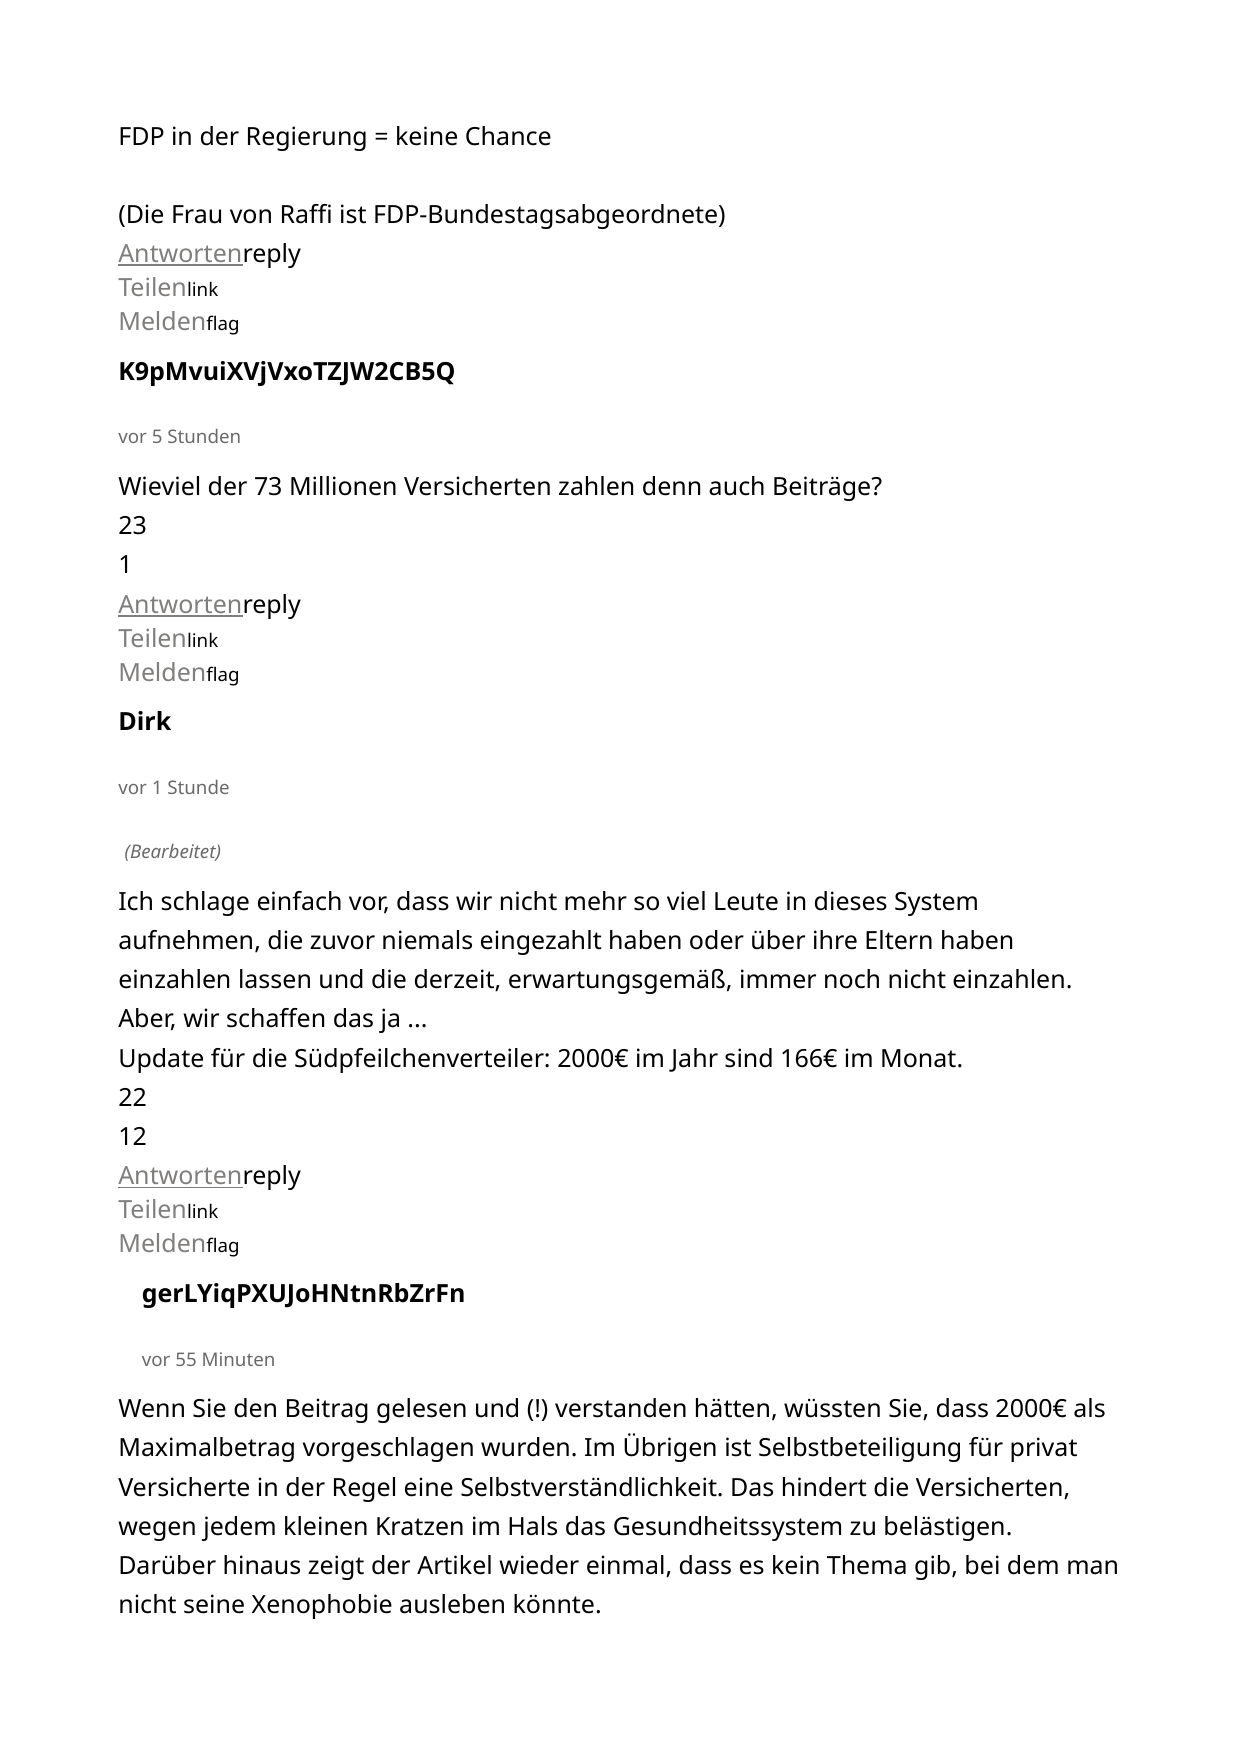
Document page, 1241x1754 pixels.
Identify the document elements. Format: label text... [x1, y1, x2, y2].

text Antwortenreply [118, 586, 1122, 620]
text Meldenflag [118, 1226, 1122, 1260]
text Antwortenreply [118, 236, 1122, 270]
text Wieviel der 73 Millionen Versicherten zahlen denn auch Beiträge? [118, 469, 1122, 503]
text Teilenlink [118, 1192, 1122, 1226]
text FDP in der Regierung = keine Chance (Die Frau von Raffi ist FDP-Bundestagsabgeordnete) [118, 118, 1122, 231]
text Meldenflag [118, 304, 1122, 338]
text Teilenlink [118, 270, 1122, 304]
text gerLYiqPXUJoHNtnRbZrFn [142, 1276, 1114, 1310]
text K9pMvuiXVjVxoTZJW2CB5Q [118, 353, 1114, 387]
text Ich schlage einfach vor, dass wir nicht mehr so viel Leute in dieses System aufnehmen, die zuvor niemals eingezahlt haben oder über ihre Eltern haben einzahlen lassen und die derzeit, erwartungsgemäß, immer noch nicht einzahlen. Aber, wir schaffen das ja ... Update für die Südpfeilchenverteiler: 2000€ im Jahr sind 166€ im Monat. [118, 884, 1122, 1074]
text vor 55 Minuten [142, 1346, 1117, 1372]
text Teilenlink [118, 620, 1122, 654]
text Wenn Sie den Beitrag gelesen und (!) verstanden hätten, wüssten Sie, dass 2000€ als Maximalbetrag vorgeschlagen wurden. Im Übrigen ist Selbstbeteiligung für privat Versicherte in der Regel eine Selbstverständlichkeit. Das hindert die Versicherten, wegen jedem kleinen Kratzen im Hals das Gesundheitssystem zu belästigen. Darüber hinaus zeigt der Artikel wieder einmal, dass es kein Thema gib, bei dem man nicht seine Xenophobie ausleben könnte. [118, 1391, 1122, 1621]
text Meldenflag [118, 654, 1122, 688]
text vor 5 Stunden [118, 424, 1117, 449]
text 12 [118, 1119, 1122, 1153]
text vor 1 Stunde [118, 774, 1117, 800]
text 22 [118, 1079, 1122, 1113]
text 1 [118, 547, 1122, 581]
text Dirk [118, 704, 1114, 738]
text 23 [118, 508, 1122, 542]
text Antwortenreply [118, 1158, 1122, 1192]
text (Bearbeitet) [118, 835, 1122, 864]
